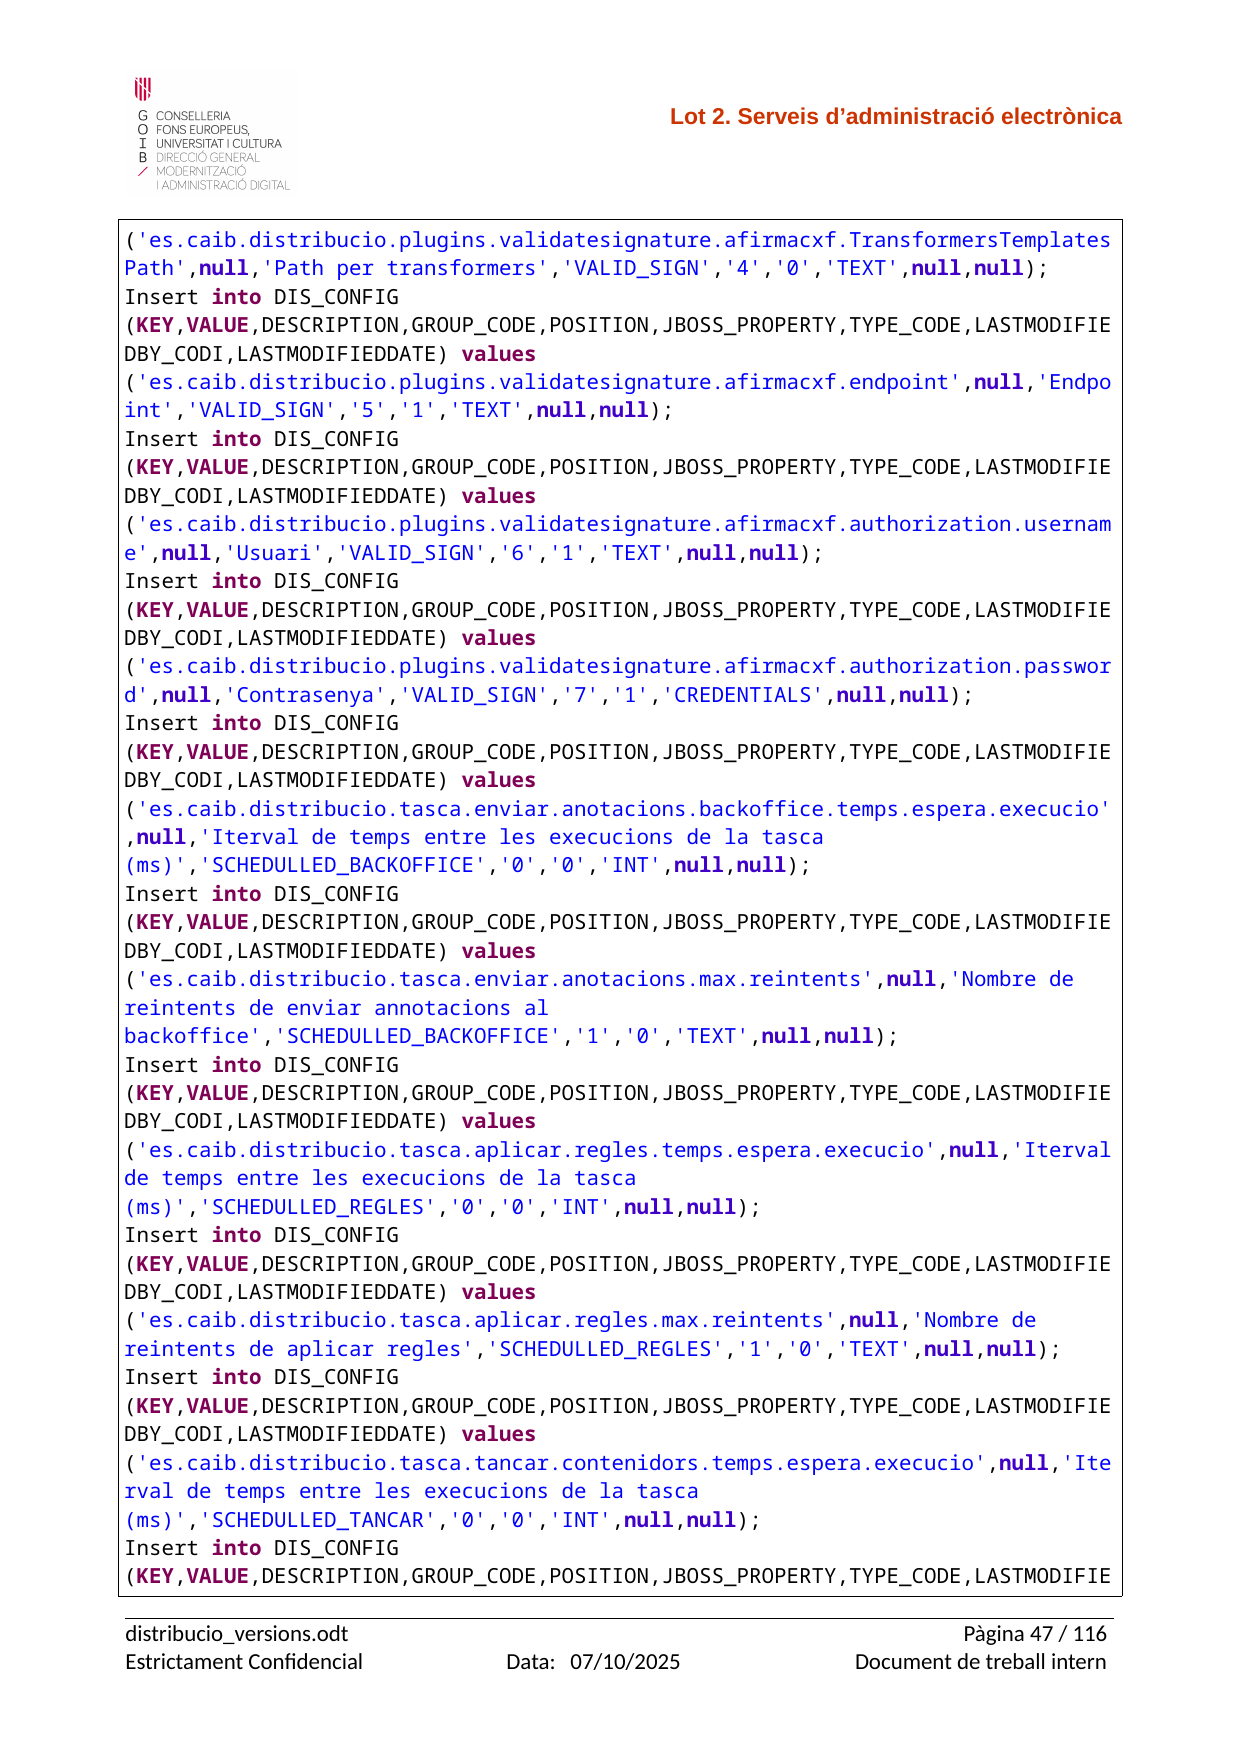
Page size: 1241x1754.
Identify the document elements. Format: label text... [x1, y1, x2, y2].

table_header ('es.caib.distribucio.plugins.validatesignature.afirmacxf.TransformersTemplatesPath',null,'Path per transformers','VALID_SIGN','4','0','TEXT',null,null); Insert into DIS_CONFIG (KEY,VALUE,DESCRIPTION,GROUP_CODE,POSITION,JBOSS_PROPERTY,TYPE_CODE,LASTMODIFIEDBY_CODI,LASTMODIFIEDDATE) values ('es.caib.distribucio.plugins.validatesignature.afirmacxf.endpoint',null,'Endpoint','VALID_SIGN','5','1','TEXT',null,null); Insert into DIS_CONFIG (KEY,VALUE,DESCRIPTION,GROUP_CODE,POSITION,JBOSS_PROPERTY,TYPE_CODE,LASTMODIFIEDBY_CODI,LASTMODIFIEDDATE) values ('es.caib.distribucio.plugins.validatesignature.afirmacxf.authorization.username',null,'Usuari','VALID_SIGN','6','1','TEXT',null,null); Insert into DIS_CONFIG (KEY,VALUE,DESCRIPTION,GROUP_CODE,POSITION,JBOSS_PROPERTY,TYPE_CODE,LASTMODIFIEDBY_CODI,LASTMODIFIEDDATE) values ('es.caib.distribucio.plugins.validatesignature.afirmacxf.authorization.password',null,'Contrasenya','VALID_SIGN','7','1','CREDENTIALS',null,null); Insert into DIS_CONFIG (KEY,VALUE,DESCRIPTION,GROUP_CODE,POSITION,JBOSS_PROPERTY,TYPE_CODE,LASTMODIFIEDBY_CODI,LASTMODIFIEDDATE) values ('es.caib.distribucio.tasca.enviar.anotacions.backoffice.temps.espera.execucio',null,'Iterval de temps entre les execucions de la tasca (ms)','SCHEDULLED_BACKOFFICE','0','0','INT',null,null); Insert into DIS_CONFIG (KEY,VALUE,DESCRIPTION,GROUP_CODE,POSITION,JBOSS_PROPERTY,TYPE_CODE,LASTMODIFIEDBY_CODI,LASTMODIFIEDDATE) values ('es.caib.distribucio.tasca.enviar.anotacions.max.reintents',null,'Nombre de reintents de enviar annotacions al backoffice','SCHEDULLED_BACKOFFICE','1','0','TEXT',null,null); Insert into DIS_CONFIG (KEY,VALUE,DESCRIPTION,GROUP_CODE,POSITION,JBOSS_PROPERTY,TYPE_CODE,LASTMODIFIEDBY_CODI,LASTMODIFIEDDATE) values ('es.caib.distribucio.tasca.aplicar.regles.temps.espera.execucio',null,'Iterval de temps entre les execucions de la tasca (ms)','SCHEDULLED_REGLES','0','0','INT',null,null); Insert into DIS_CONFIG (KEY,VALUE,DESCRIPTION,GROUP_CODE,POSITION,JBOSS_PROPERTY,TYPE_CODE,LASTMODIFIEDBY_CODI,LASTMODIFIEDDATE) values ('es.caib.distribucio.tasca.aplicar.regles.max.reintents',null,'Nombre de reintents de aplicar regles','SCHEDULLED_REGLES','1','0','TEXT',null,null); Insert into DIS_CONFIG (KEY,VALUE,DESCRIPTION,GROUP_CODE,POSITION,JBOSS_PROPERTY,TYPE_CODE,LASTMODIFIEDBY_CODI,LASTMODIFIEDDATE) values ('es.caib.distribucio.tasca.tancar.contenidors.temps.espera.execucio',null,'Iterval de temps entre les execucions de la tasca (ms)','SCHEDULLED_TANCAR','0','0','INT',null,null); Insert into DIS_CONFIG (KEY,VALUE,DESCRIPTION,GROUP_CODE,POSITION,JBOSS_PROPERTY,TYPE_CODE,LASTMODIFIE [119, 220, 1122, 1596]
picture [126, 70, 299, 197]
